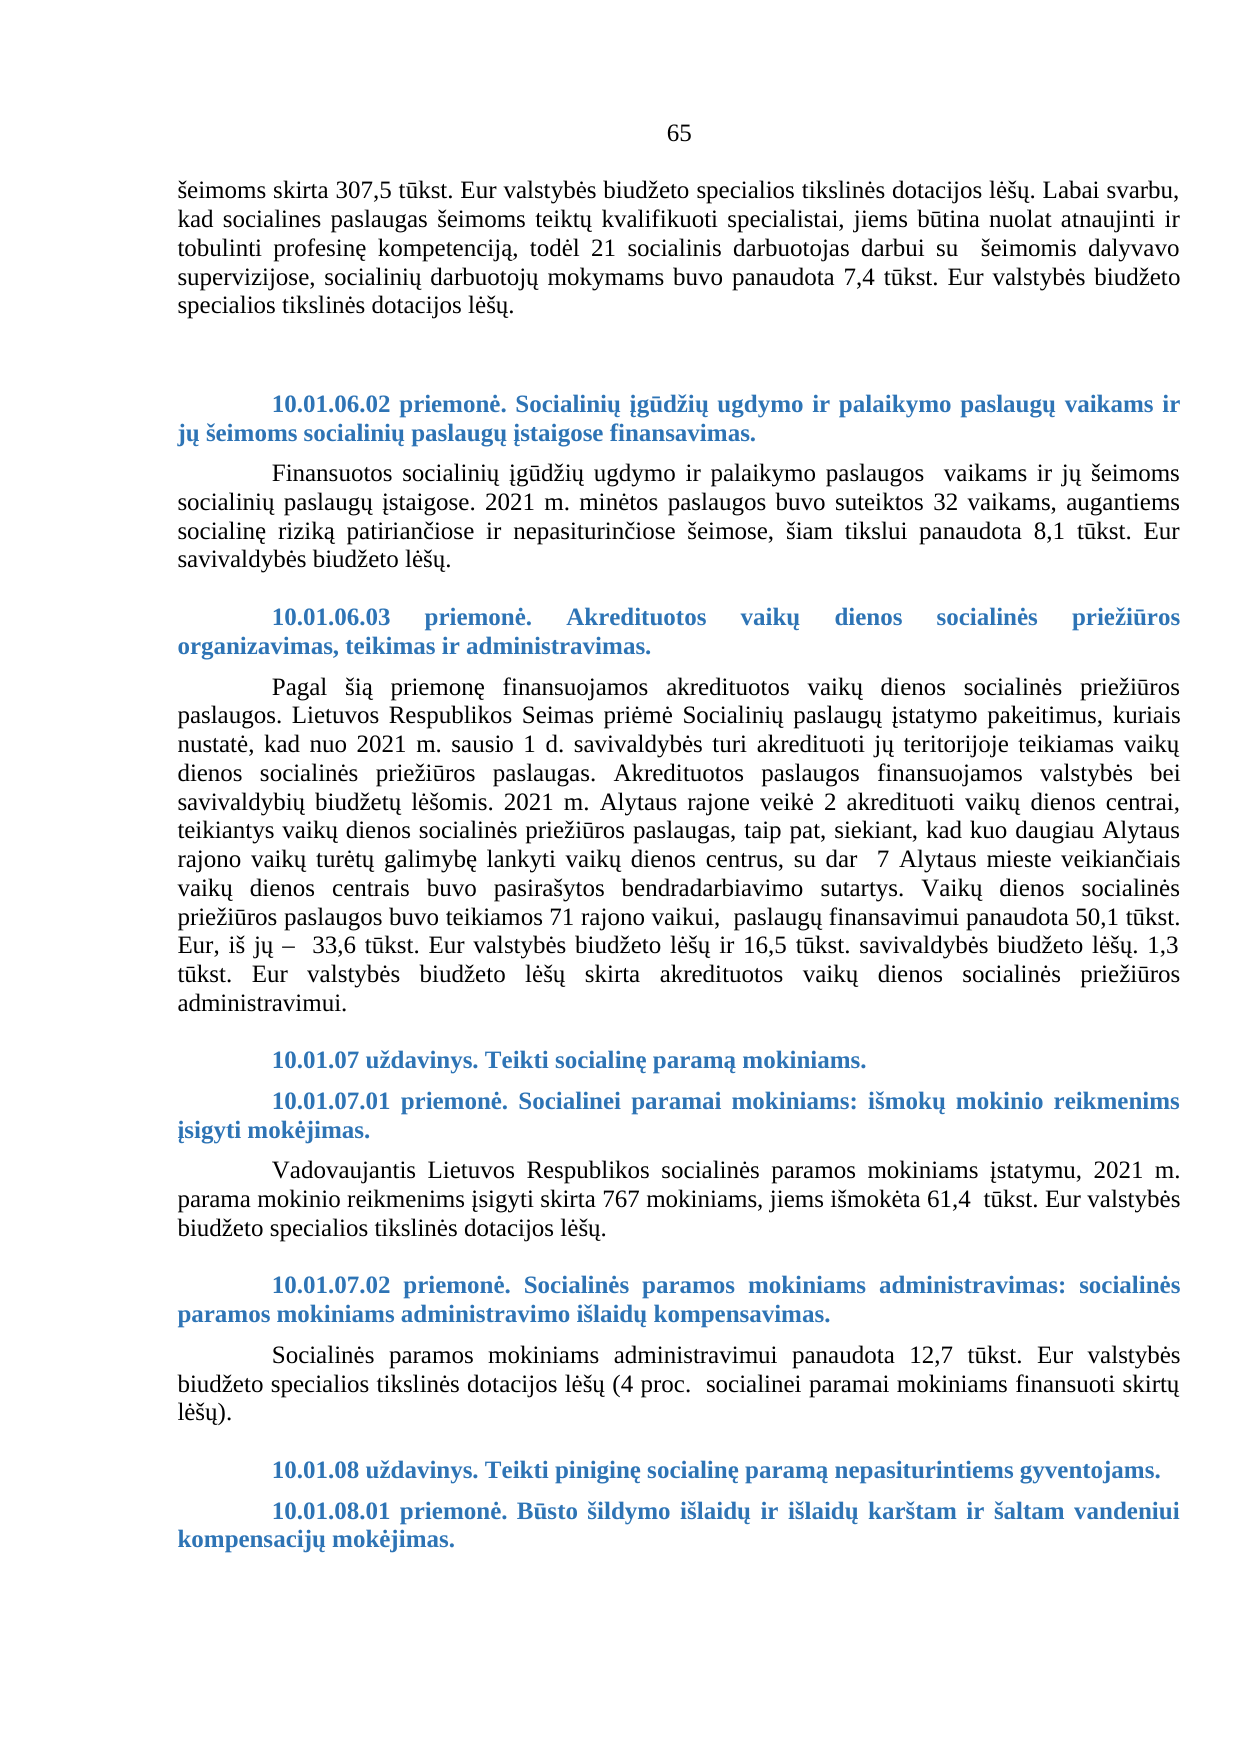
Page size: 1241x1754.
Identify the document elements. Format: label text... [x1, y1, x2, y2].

text Pagal šią priemonę finansuojamos akredituotos vaikų dienos socialinės priežiūros paslaugos. Lietuvos Respublikos Seimas priėmė Socialinių paslaugų įstatymo pakeitimus, kuriais nustatė, kad nuo 2021 m. sausio 1 d. savivaldybės turi akredituoti jų teritorijoje teikiamas vaikų dienos socialinės priežiūros paslaugas. Akredituotos paslaugos finansuojamos valstybės bei savivaldybių biudžetų lėšomis. 2021 m. Alytaus rajone veikė 2 akredituoti vaikų dienos centrai, teikiantys vaikų dienos socialinės priežiūros paslaugas, taip pat, siekiant, kad kuo daugiau Alytaus rajono vaikų turėtų galimybę lankyti vaikų dienos centrus, su dar 7 Alytaus mieste veikiančiais vaikų dienos centrais buvo pasirašytos bendradarbiavimo sutartys. Vaikų dienos socialinės priežiūros paslaugos buvo teikiamos 71 rajono vaikui, paslaugų finansavimui panaudota 50,1 tūkst. Eur, iš jų – 33,6 tūkst. Eur valstybės biudžeto lėšų ir 16,5 tūkst. savivaldybės biudžeto lėšų. 1,3 tūkst. Eur valstybės biudžeto lėšų skirta akredituotos vaikų dienos socialinės priežiūros administravimui. [177, 672, 1181, 1017]
text šeimoms skirta 307,5 tūkst. Eur valstybės biudžeto specialios tikslinės dotacijos lėšų. Labai svarbu, kad socialines paslaugas šeimoms teiktų kvalifikuoti specialistai, jiems būtina nuolat atnaujinti ir tobulinti profesinę kompetenciją, todėl 21 socialinis darbuotojas darbui su šeimomis dalyvavo supervizijose, socialinių darbuotojų mokymams buvo panaudota 7,4 tūkst. Eur valstybės biudžeto specialios tikslinės dotacijos lėšų. [177, 176, 1181, 319]
text 10.01.07.02 priemonė. Socialinės paramos mokiniams administravimas: socialinės paramos mokiniams administravimo išlaidų kompensavimas. [177, 1271, 1181, 1328]
text Vadovaujantis Lietuvos Respublikos socialinės paramos mokiniams įstatymu, 2021 m. parama mokinio reikmenims įsigyti skirta 767 mokiniams, jiems išmokėta 61,4 tūkst. Eur valstybės biudžeto specialios tikslinės dotacijos lėšų. [177, 1156, 1181, 1242]
text Finansuotos socialinių įgūdžių ugdymo ir palaikymo paslaugos vaikams ir jų šeimoms socialinių paslaugų įstaigose. 2021 m. minėtos paslaugos buvo suteiktos 32 vaikams, augantiems socialinę riziką patiriančiose ir nepasiturinčiose šeimose, šiam tikslui panaudota 8,1 tūkst. Eur savivaldybės biudžeto lėšų. [177, 458, 1181, 573]
text 10.01.08 uždavinys. Teikti piniginę socialinę paramą nepasiturintiems gyventojams. [177, 1455, 1181, 1484]
text 10.01.06.02 priemonė. Socialinių įgūdžių ugdymo ir palaikymo paslaugų vaikams ir jų šeimoms socialinių paslaugų įstaigose finansavimas. [177, 389, 1181, 446]
text 10.01.08.01 priemonė. Būsto šildymo išlaidų ir išlaidų karštam ir šaltam vandeniui kompensacijų mokėjimas. [177, 1496, 1181, 1553]
text 10.01.07 uždavinys. Teikti socialinę paramą mokiniams. [177, 1045, 1181, 1074]
text Socialinės paramos mokiniams administravimui panaudota 12,7 tūkst. Eur valstybės biudžeto specialios tikslinės dotacijos lėšų (4 proc. socialinei paramai mokiniams finansuoti skirtų lėšų). [177, 1340, 1181, 1426]
text 10.01.06.03 priemonė. Akredituotos vaikų dienos socialinės priežiūros organizavimas, teikimas ir administravimas. [177, 602, 1181, 659]
text 10.01.07.01 priemonė. Socialinei paramai mokiniams: išmokų mokinio reikmenims įsigyti mokėjimas. [177, 1086, 1181, 1143]
